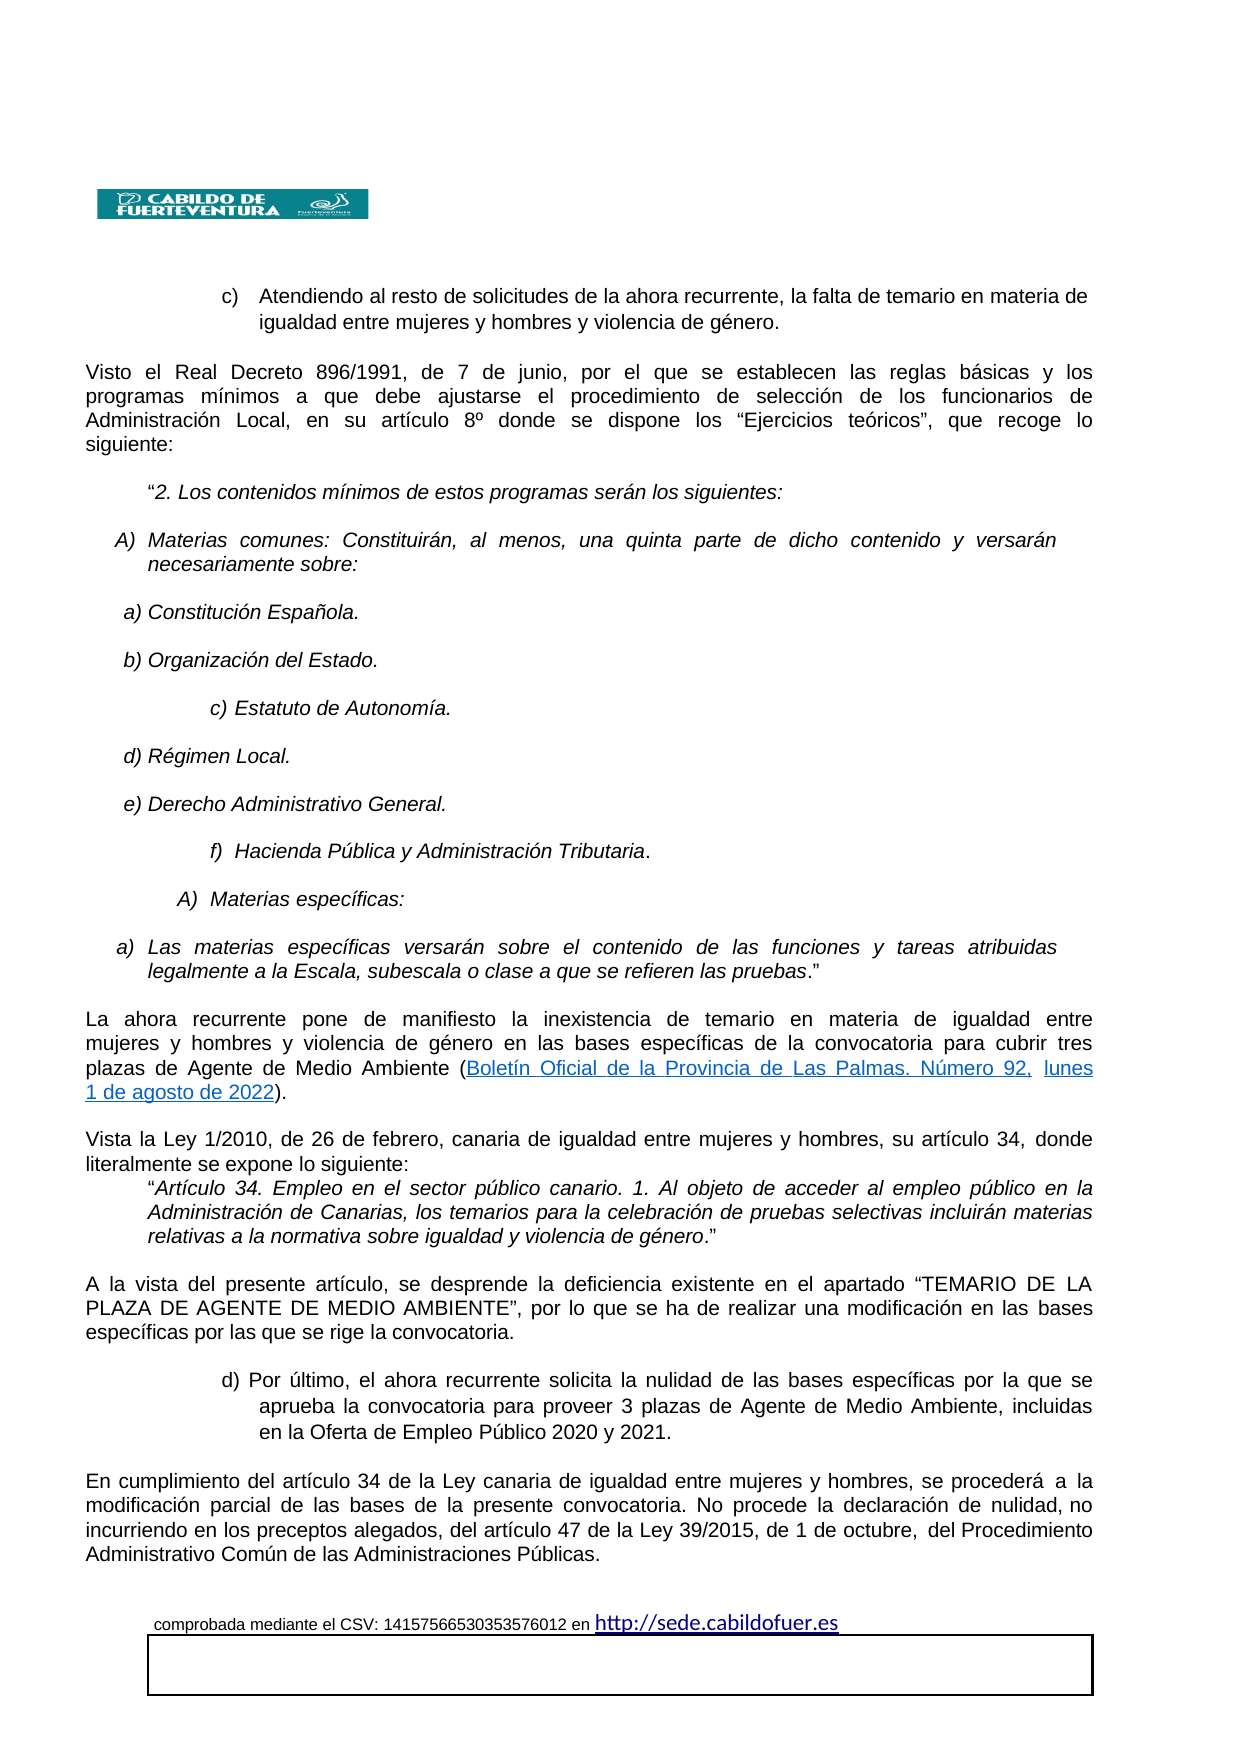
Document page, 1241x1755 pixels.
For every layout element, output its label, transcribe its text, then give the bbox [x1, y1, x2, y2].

list Materias comunes: Constituirán, al menos, una quinta parte de dicho contenido y versarán necesariamente sobre: [115, 528, 1093, 576]
picture [97, 189, 369, 219]
text En cumplimiento del artículo 34 de la Ley canaria de igualdad entre mujeres y hombres, se procederá a la modificación parcial de las bases de la presente convocatoria. No procede la declaración de nulidad, no incurriendo en los preceptos alegados, del artículo 47 de la Ley 39/2015, de 1 de octubre, del Procedimiento Administrativo Común de las Administraciones Públicas. [85, 1469, 1093, 1566]
list Derecho Administrativo General. [123, 791, 1107, 815]
list Organización del Estado. [123, 648, 1107, 672]
text Visto el Real Decreto 896/1991, de 7 de junio, por el que se establecen las reglas básicas y los programas mínimos a que debe ajustarse el procedimiento de selección de los funcionarios de Administración Local, en su artículo 8º donde se dispone los “Ejercicios teóricos”, que recoge lo siguiente: [85, 360, 1093, 456]
text “2. Los contenidos mínimos de estos programas serán los siguientes: [148, 480, 1107, 504]
list Las materias específicas versarán sobre el contenido de las funciones y tareas atribuidas legalmente a la Escala, subescala o clase a que se refieren las pruebas.” [116, 935, 1093, 983]
list Régimen Local. [123, 743, 1107, 767]
list Hacienda Pública y Administración Tributaria. [210, 839, 1107, 863]
text Vista la Ley 1/2010, de 26 de febrero, canaria de igualdad entre mujeres y hombres, su artículo 34, donde literalmente se expone lo siguiente: [85, 1127, 1093, 1175]
text d) Por último, el ahora recurrente solicita la nulidad de las bases específicas por la que se aprueba la convocatoria para proveer 3 plazas de Agente de Medio Ambiente, incluidas en la Oferta de Empleo Público 2020 y 2021. [221, 1368, 1093, 1443]
list Estatuto de Autonomía. [210, 696, 1107, 720]
list Constitución Española. [123, 600, 1107, 624]
text “Artículo 34. Empleo en el sector público canario. 1. Al objeto de acceder al empleo público en la Administración de Canarias, los temarios para la celebración de pruebas selectivas incluirán materias relativas a la normativa sobre igualdad y violencia de género.” [148, 1175, 1093, 1248]
list Atendiendo al resto de solicitudes de la ahora recurrente, la falta de temario en materia de igualdad entre mujeres y hombres y violencia de género. [221, 284, 1093, 334]
text A la vista del presente artículo, se desprende la deficiencia existente en el apartado “TEMARIO DE LA PLAZA DE AGENTE DE MEDIO AMBIENTE”, por lo que se ha de realizar una modificación en las bases específicas por las que se rige la convocatoria. [85, 1272, 1093, 1344]
list Materias específicas: [177, 887, 1107, 911]
text La ahora recurrente pone de manifiesto la inexistencia de temario en materia de igualdad entre mujeres y hombres y violencia de género en las bases específicas de la convocatoria para cubrir tres plazas de Agente de Medio Ambiente (Boletín Oficial de la Provincia de Las Palmas. Número 92, lunes 1 de agosto de 2022). [85, 1007, 1093, 1103]
